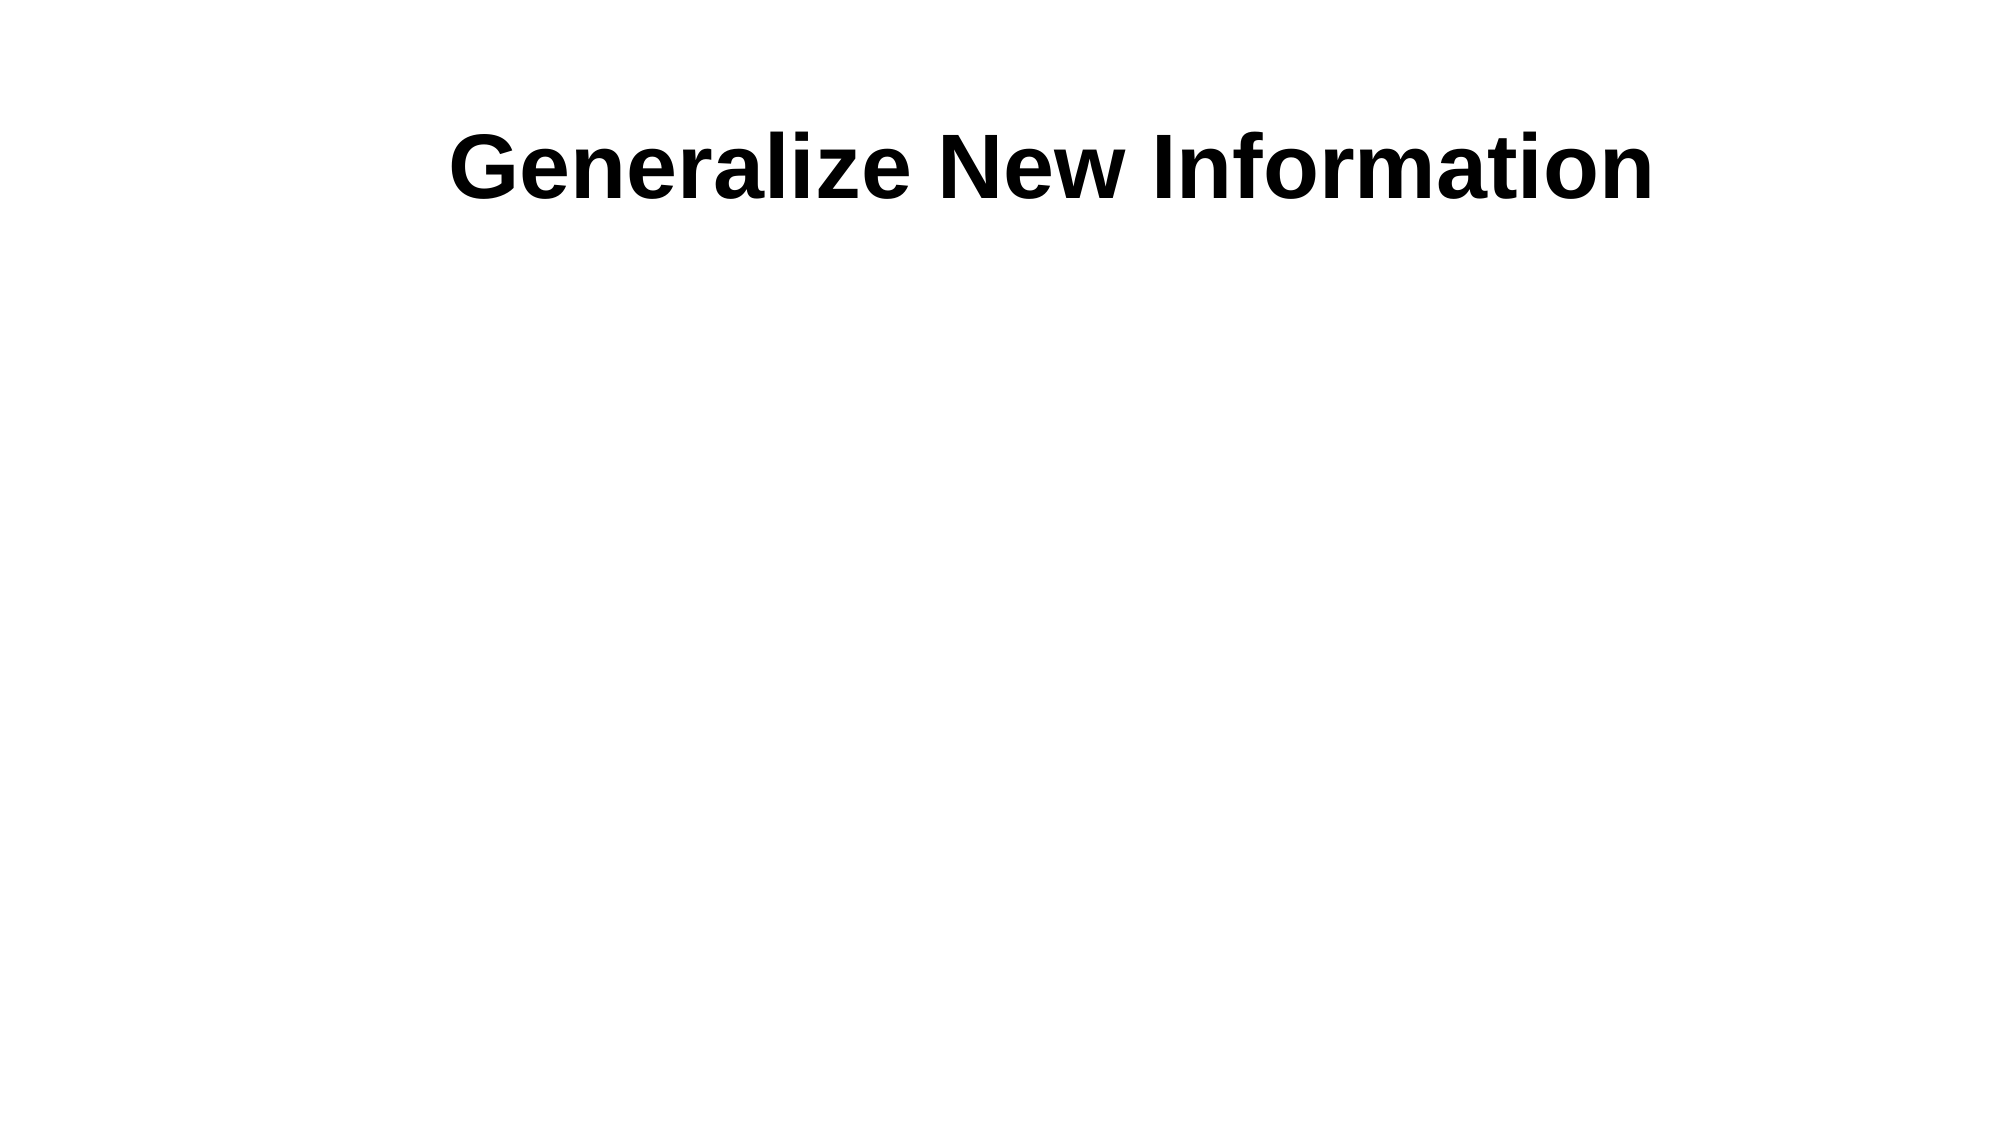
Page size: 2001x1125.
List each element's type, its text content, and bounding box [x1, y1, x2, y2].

title Generalize New Information [242, 59, 1863, 278]
